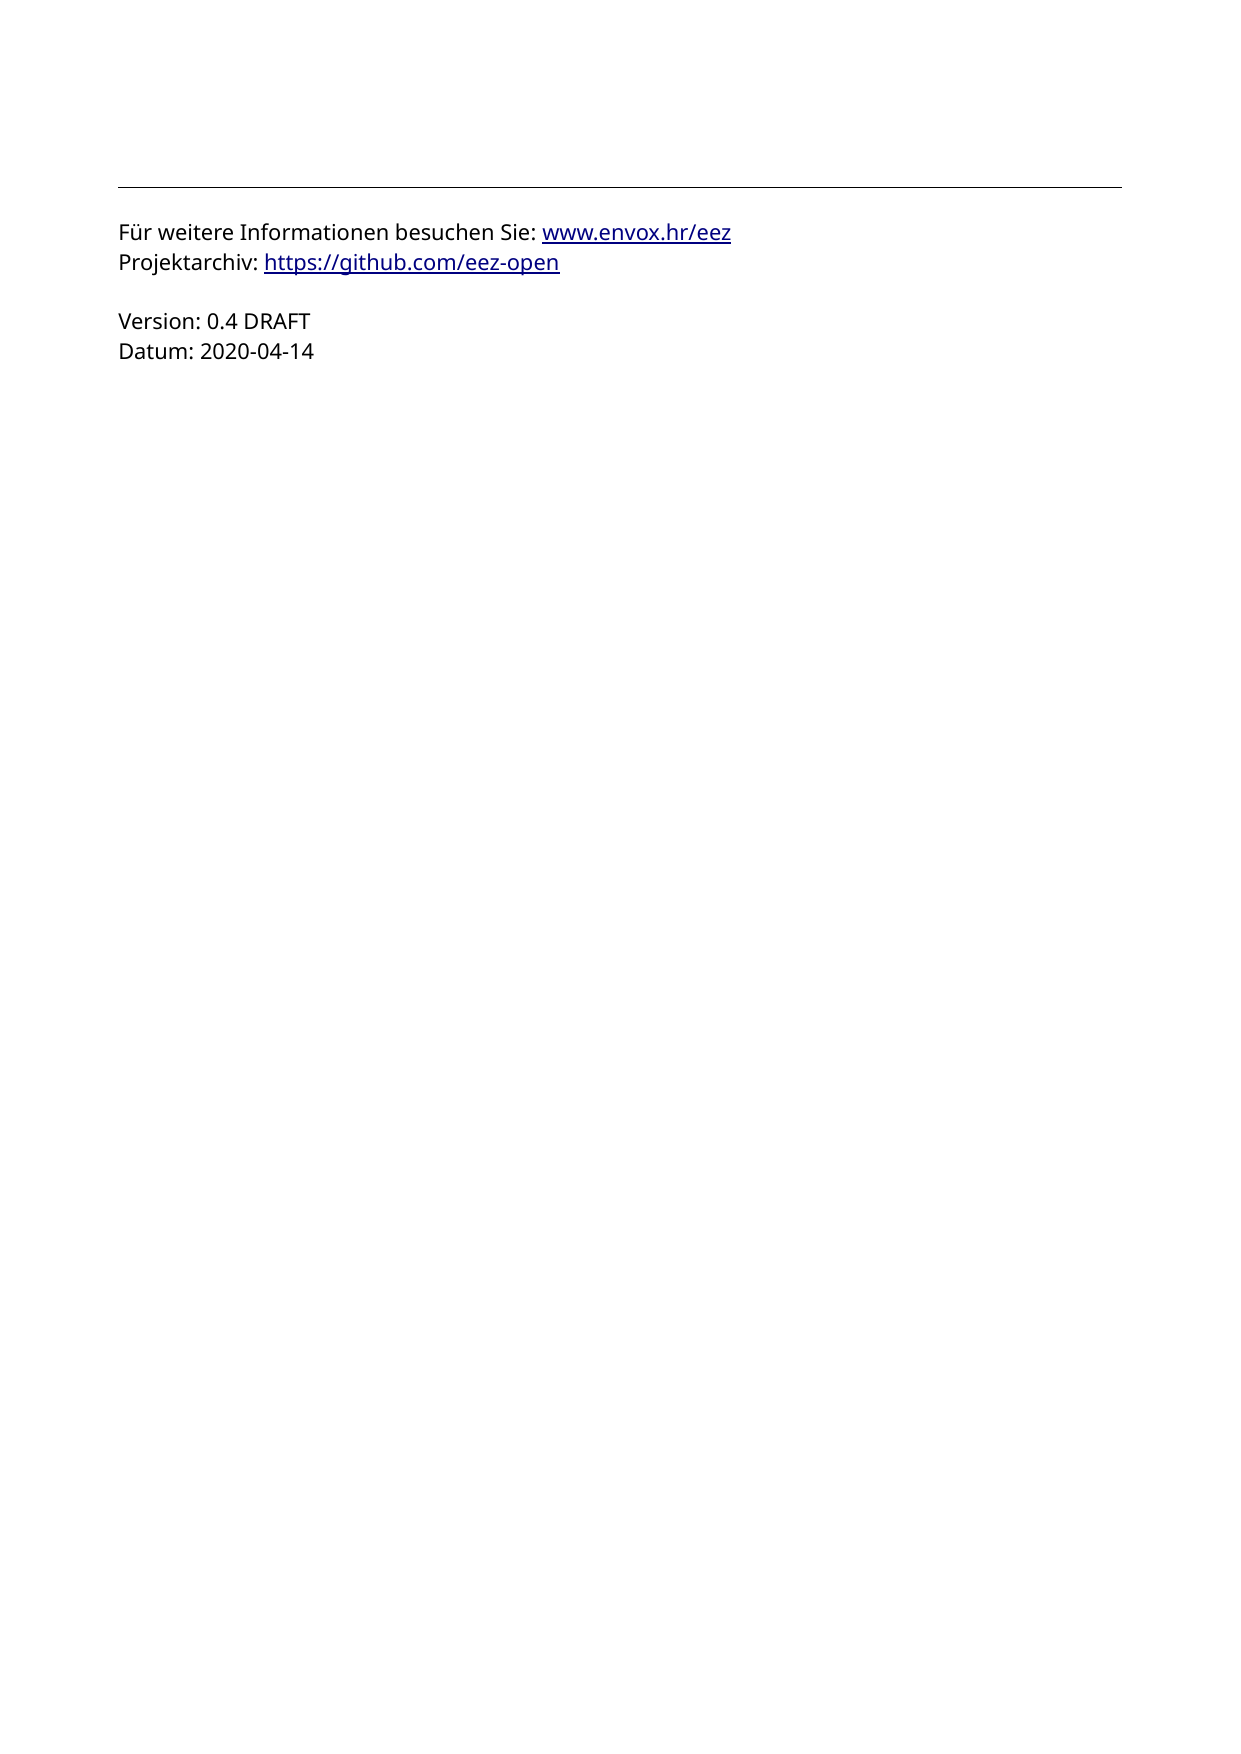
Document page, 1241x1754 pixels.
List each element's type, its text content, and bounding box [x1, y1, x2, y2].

text Datum: 2020-04-14 [118, 336, 1122, 366]
text Version: 0.4 DRAFT [118, 306, 1122, 336]
text Projektarchiv: https://github.com/eez-open [118, 247, 1122, 276]
text Für weitere Informationen besuchen Sie: www.envox.hr/eez [118, 217, 1122, 247]
